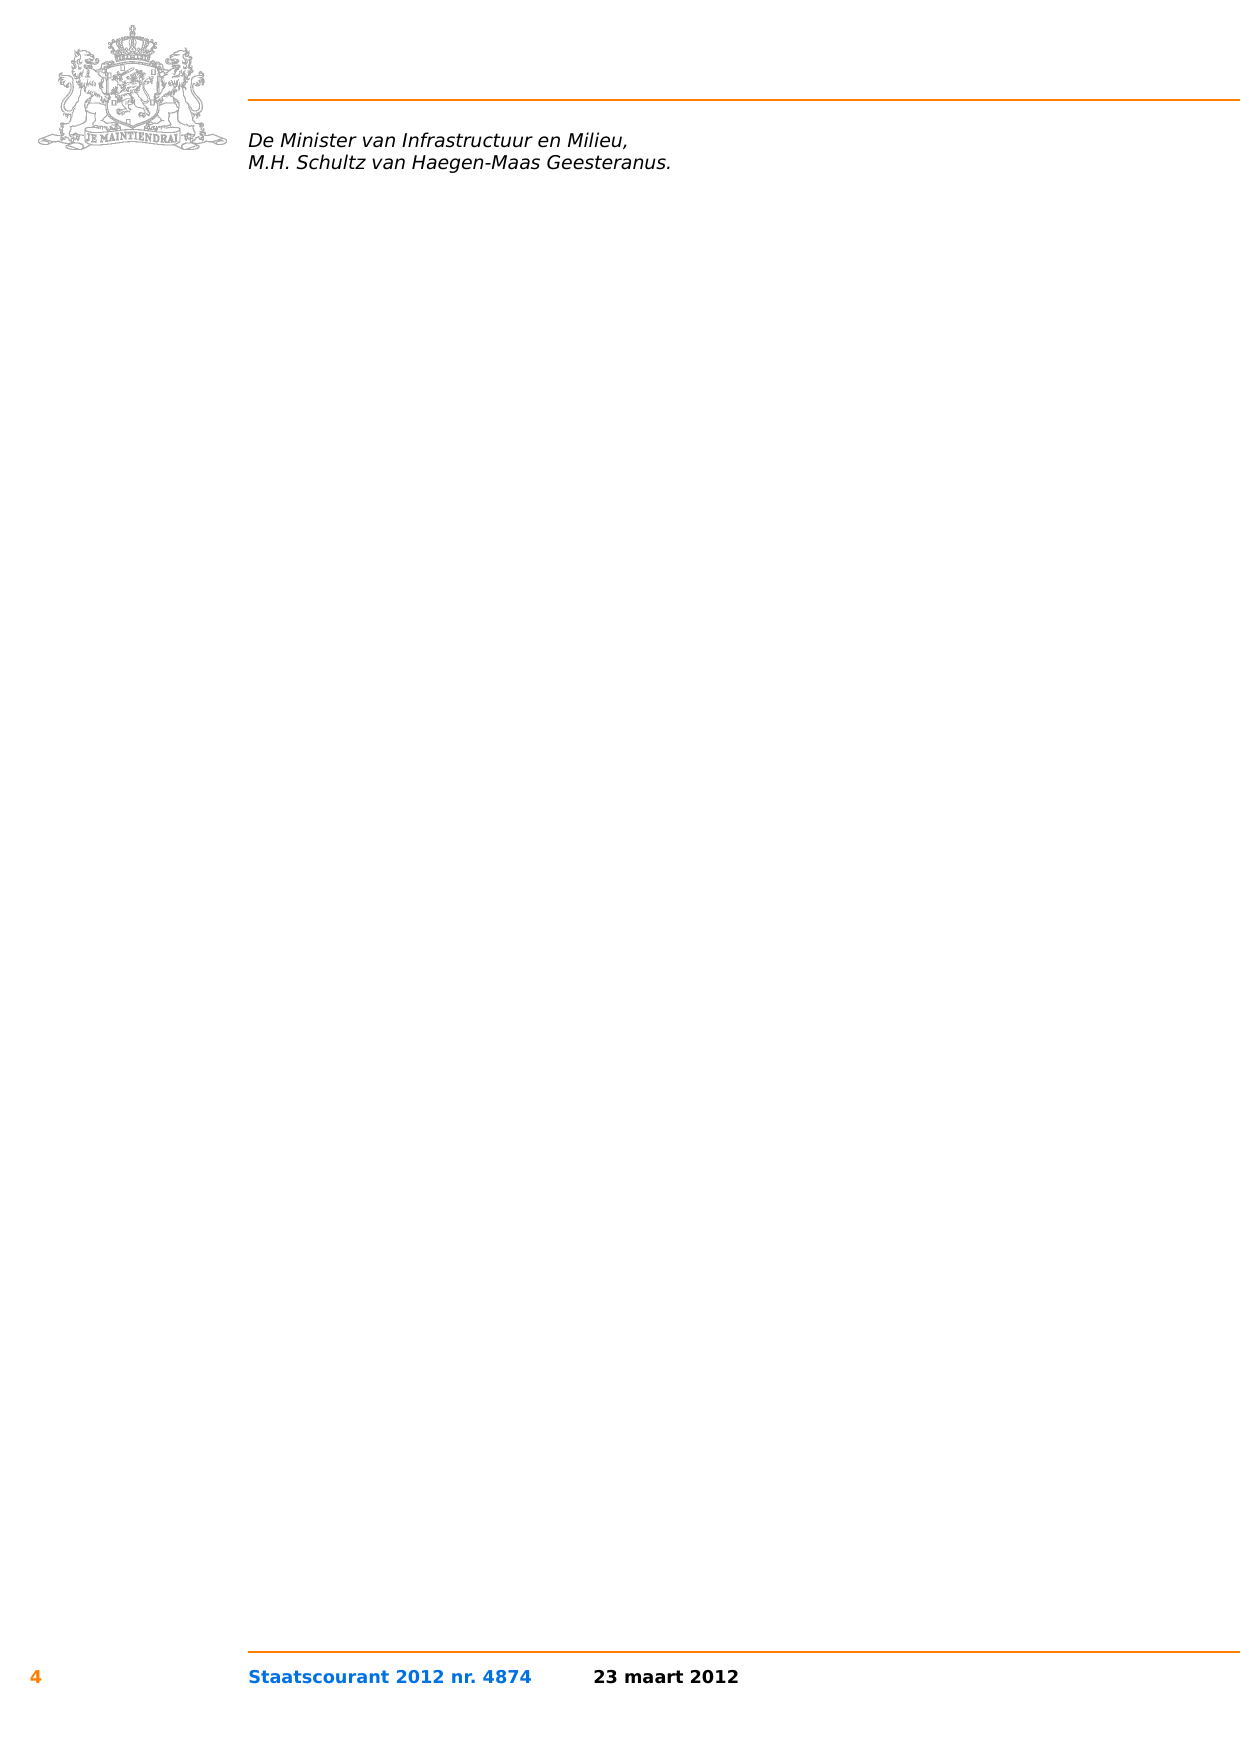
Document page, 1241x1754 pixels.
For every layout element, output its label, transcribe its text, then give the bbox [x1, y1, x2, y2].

picture [38, 25, 227, 150]
text De Minister van Infrastructuur en Milieu, M.H. Schultz van Haegen-Maas Geesteranus. [248, 130, 1163, 174]
